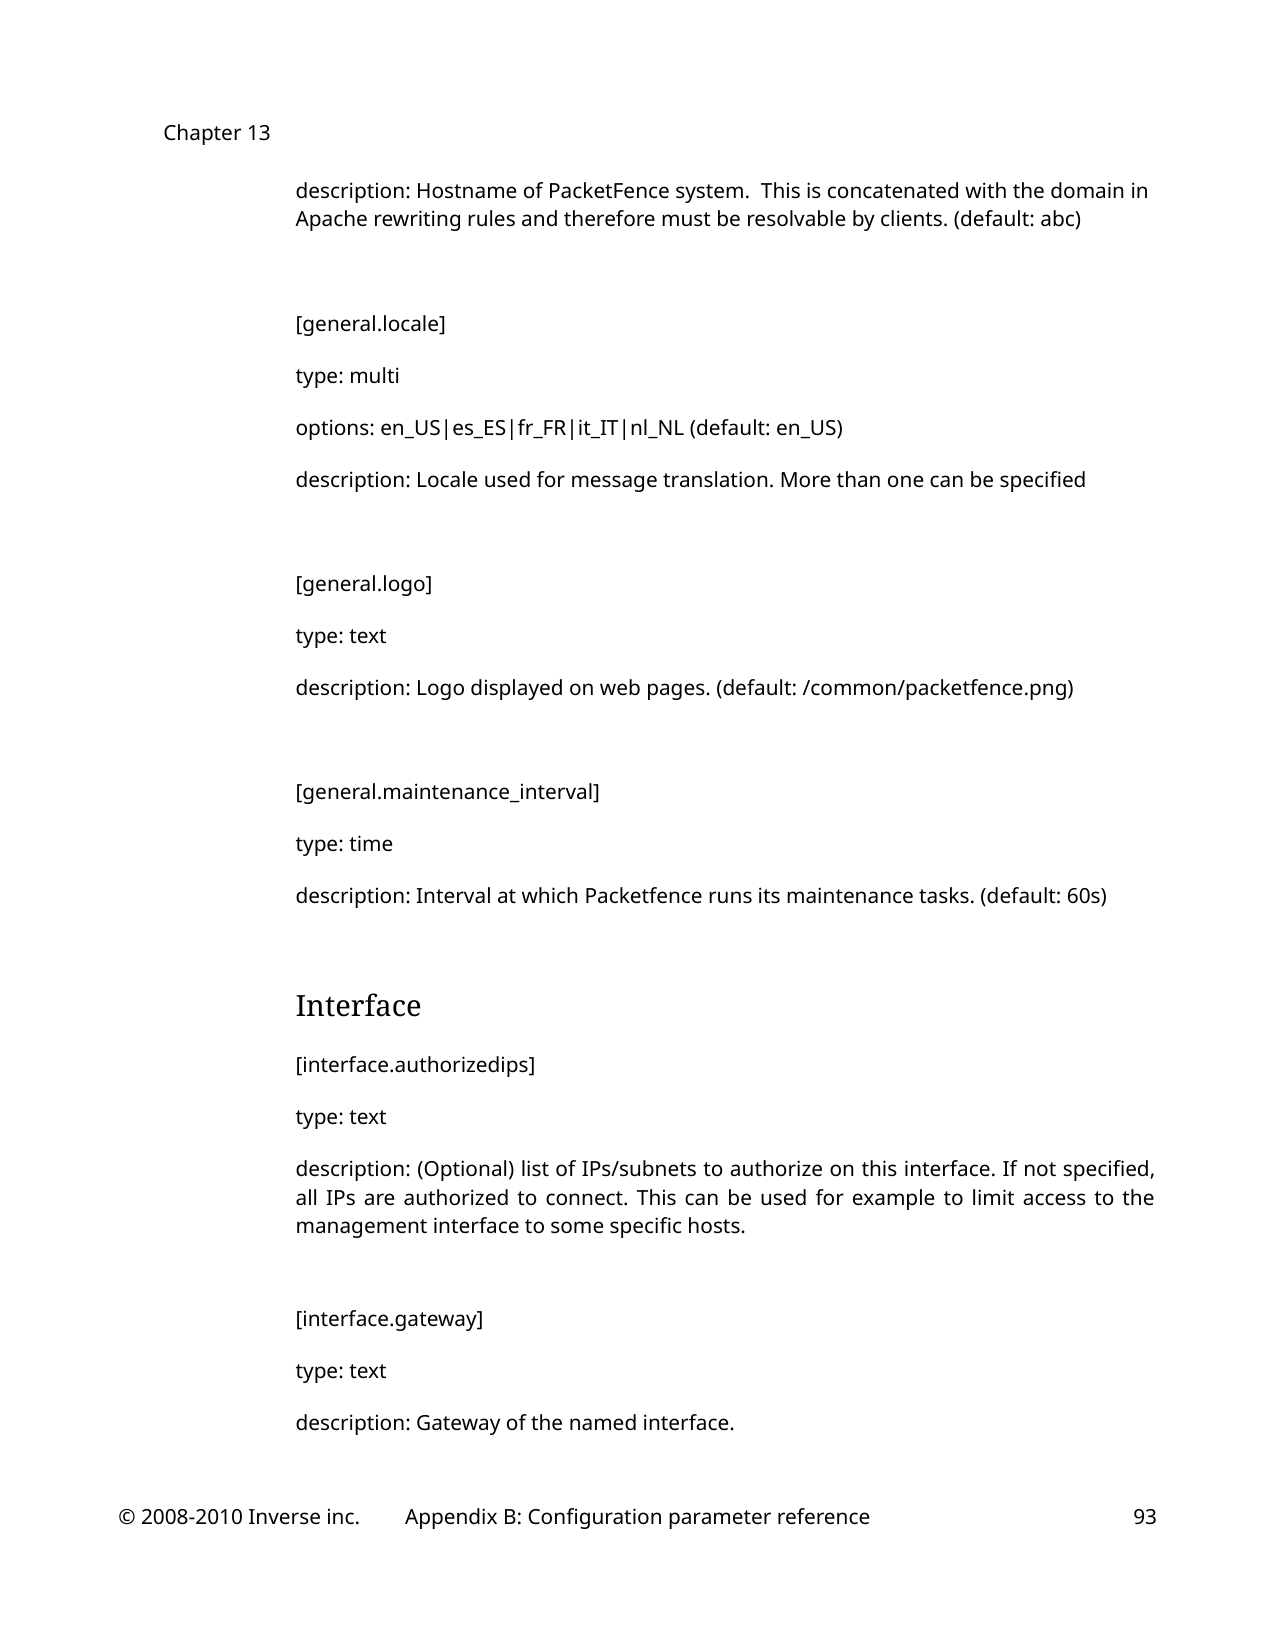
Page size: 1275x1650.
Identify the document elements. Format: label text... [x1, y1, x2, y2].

text type: text [295, 1102, 1157, 1131]
text [general.logo] [295, 569, 1157, 597]
subtitle Interface [295, 986, 1157, 1025]
text [interface.gateway] [295, 1304, 1157, 1333]
text options: en_US|es_ES|fr_FR|it_IT|nl_NL (default: en_US) [295, 413, 1157, 441]
text [general.locale] [295, 309, 1157, 337]
text type: text [295, 621, 1157, 649]
text type: multi [295, 361, 1157, 389]
text description: Logo displayed on web pages. (default: /common/packetfence.png) [295, 673, 1157, 702]
text description: Hostname of PacketFence system. This is concatenated with the domain in Apache rewriting rules and therefore must be resolvable by clients. (default: abc) [295, 176, 1157, 233]
text type: time [295, 829, 1157, 858]
text description: Locale used for message translation. More than one can be specified [295, 465, 1157, 493]
text [general.maintenance_interval] [295, 777, 1157, 806]
text type: text [295, 1356, 1157, 1385]
text [interface.authorizedips] [295, 1050, 1157, 1079]
text description: (Optional) list of IPs/subnets to authorize on this interface. If not specified, all IPs are authorized to connect. This can be used for example to limit access to the management interface to some specific hosts. [295, 1154, 1157, 1240]
text description: Interval at which Packetfence runs its maintenance tasks. (default: 60s) [295, 882, 1157, 910]
text description: Gateway of the named interface. [295, 1408, 1157, 1437]
